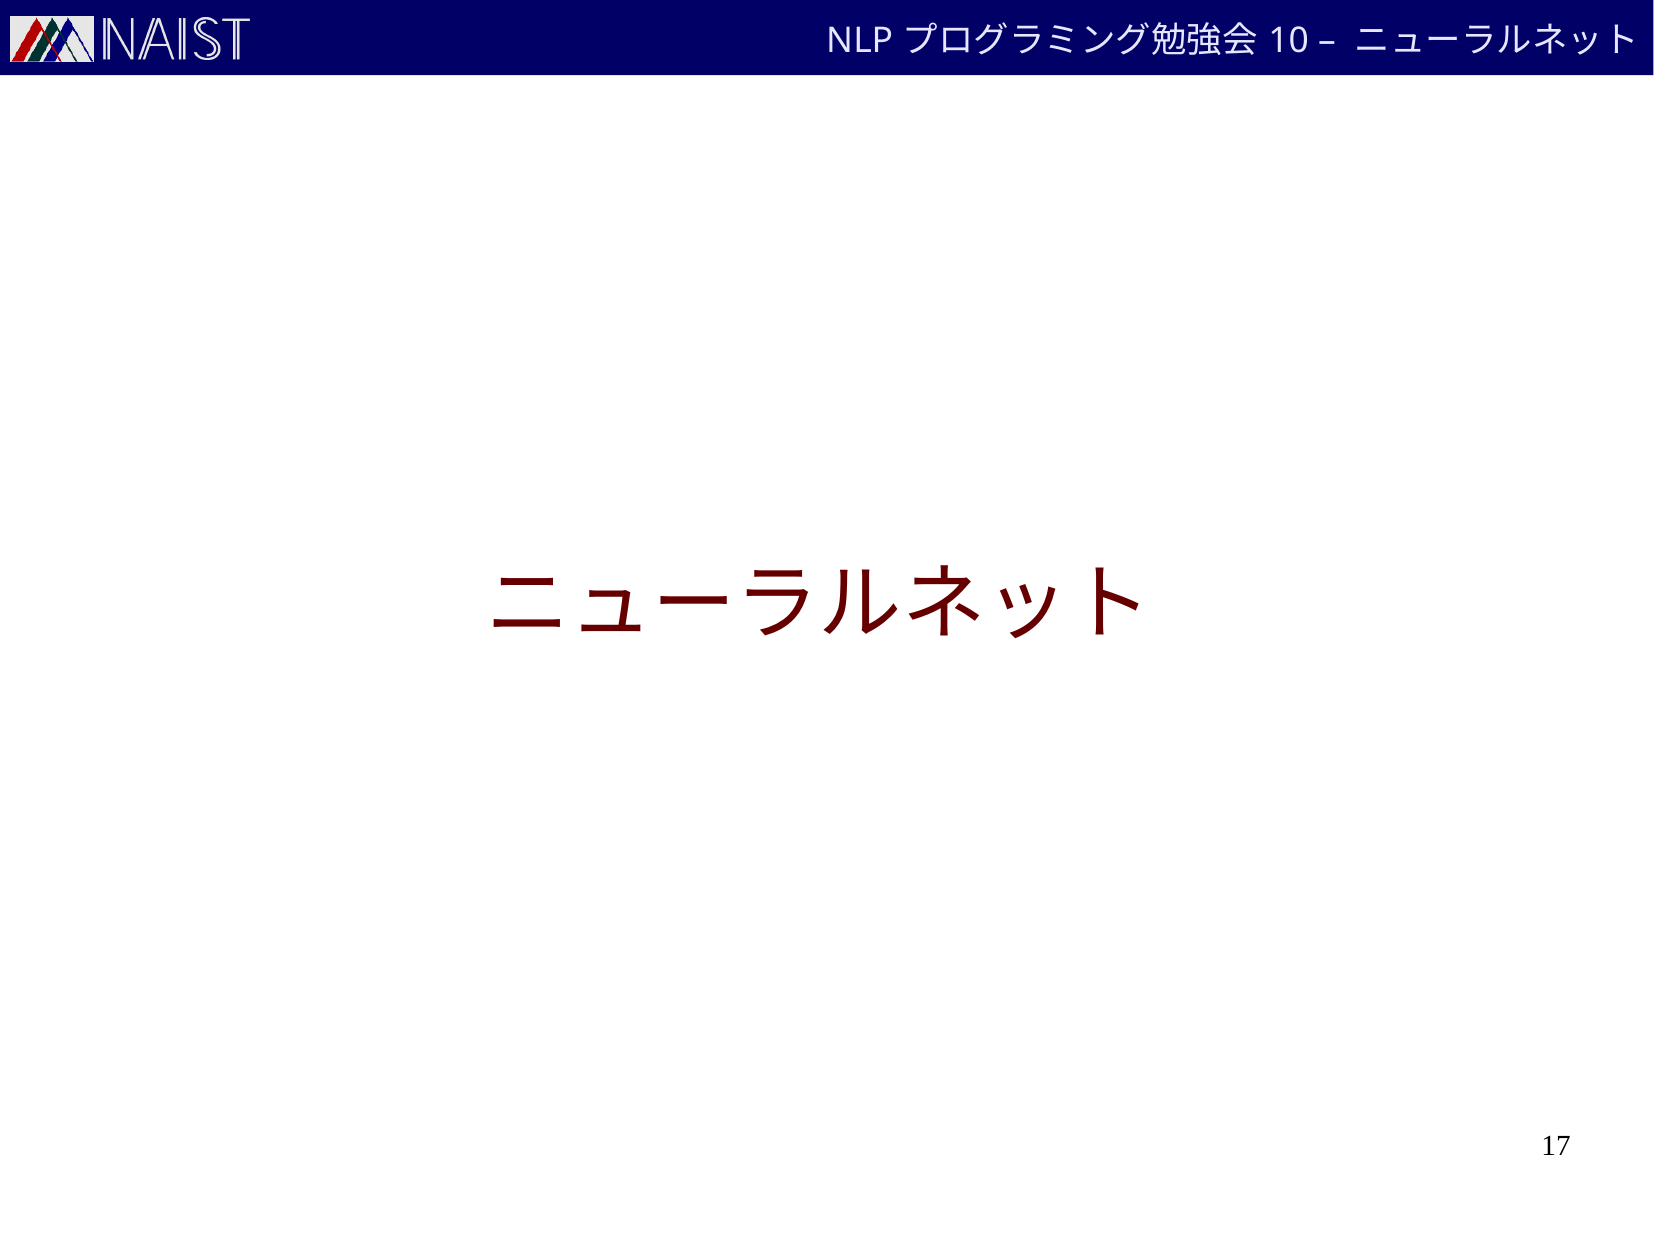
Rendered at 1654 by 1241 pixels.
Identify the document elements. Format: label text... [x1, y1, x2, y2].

title ニューラルネット [75, 500, 1564, 692]
picture [10, 16, 94, 62]
picture [102, 17, 251, 60]
